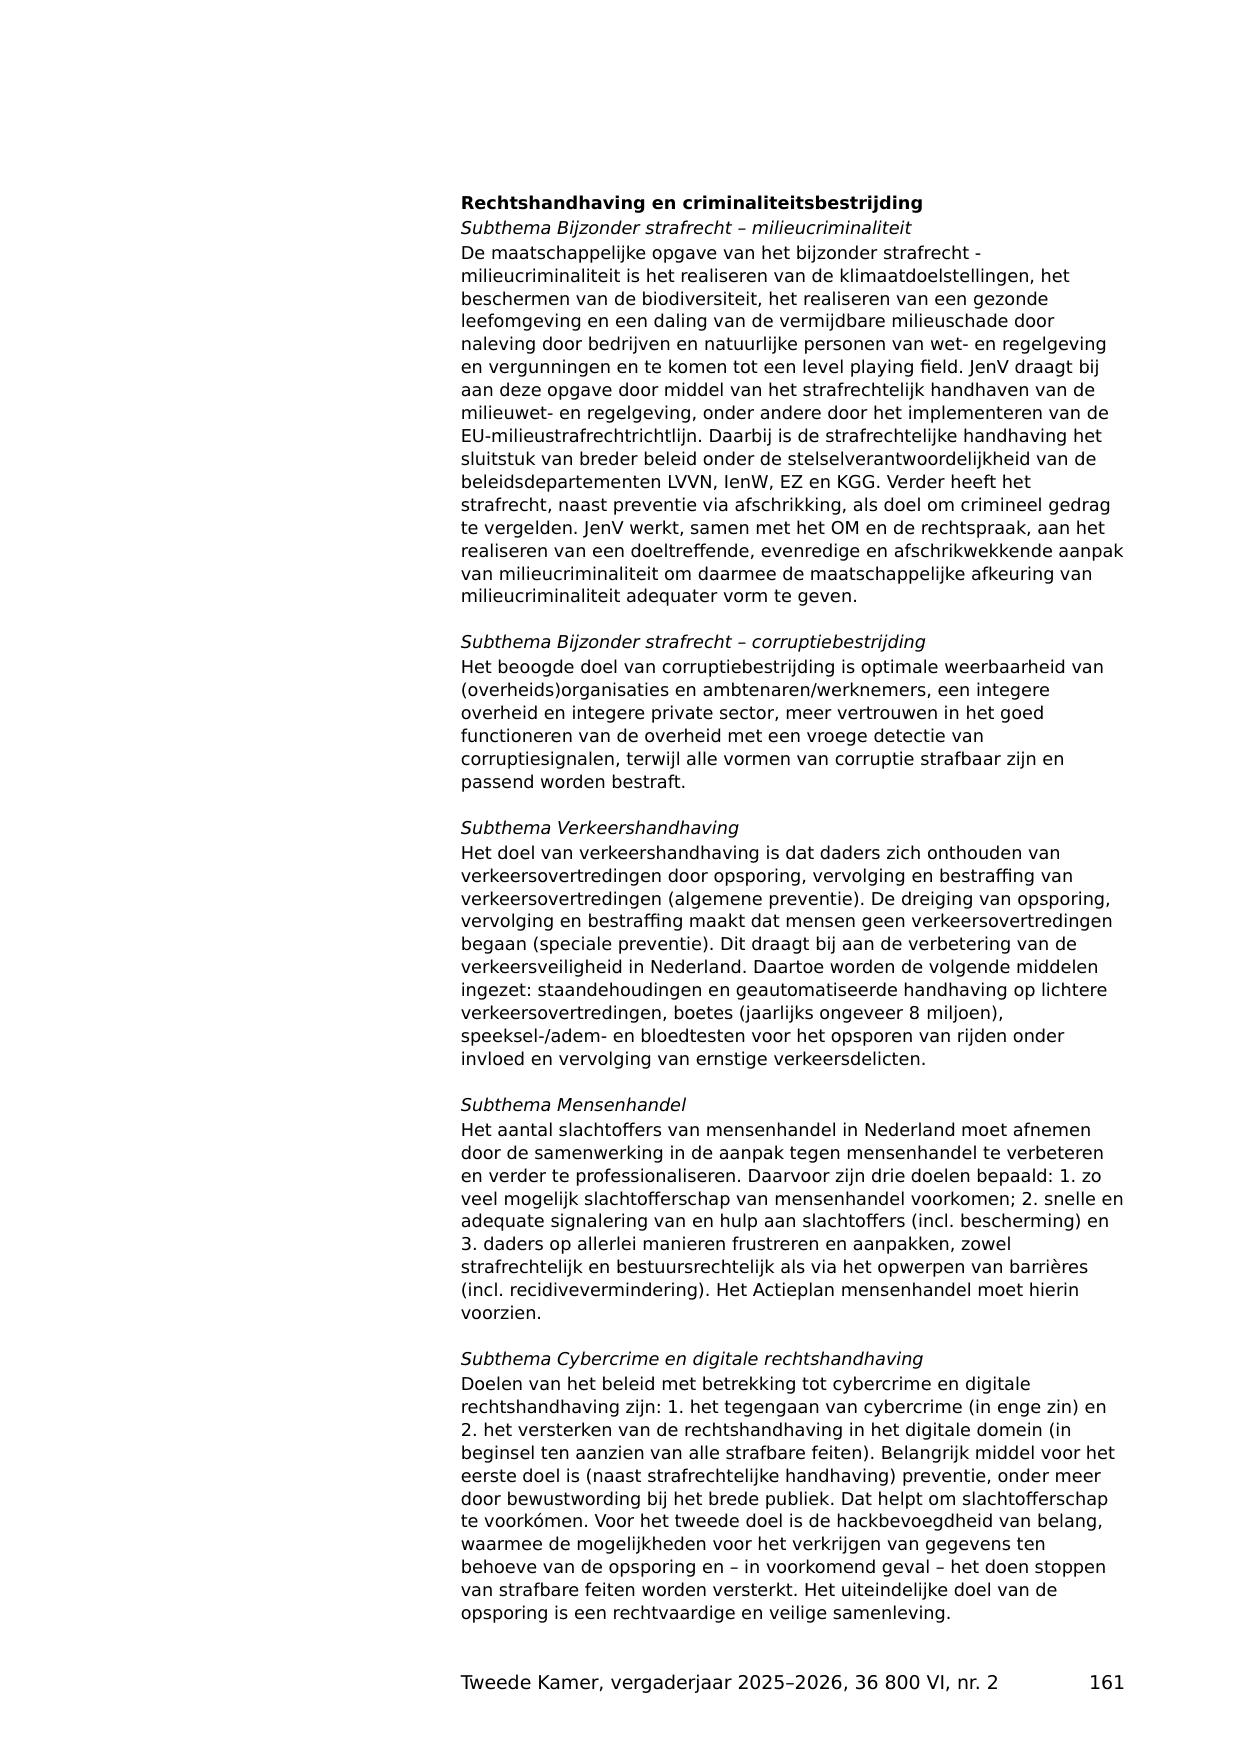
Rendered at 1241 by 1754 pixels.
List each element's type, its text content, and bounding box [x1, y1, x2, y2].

text De maatschappelijke opgave van het bijzonder strafrecht - milieucriminaliteit is het realiseren van de klimaatdoelstellingen, het beschermen van de biodiversiteit, het realiseren van een gezonde leefomgeving en een daling van de vermijdbare milieuschade door naleving door bedrijven en natuurlijke personen van wet- en regelgeving en vergunningen en te komen tot een level playing field. JenV draagt bij aan deze opgave door middel van het strafrechtelijk handhaven van de milieuwet- en regelgeving, onder andere door het implementeren van de EU-milieustrafrechtrichtlijn. Daarbij is de strafrechtelijke handhaving het sluitstuk van breder beleid onder de stelselverantwoordelijkheid van de beleidsdepartementen LVVN, IenW, EZ en KGG. Verder heeft het strafrecht, naast preventie via afschrikking, als doel om crimineel gedrag te vergelden. JenV werkt, samen met het OM en de rechtspraak, aan het realiseren van een doeltreffende, evenredige en afschrikwekkende aanpak van milieucriminaliteit om daarmee de maatschappelijke afkeuring van milieucriminaliteit adequater vorm te geven. [461, 241, 1125, 607]
text Subthema Cybercrime en digitale rechtshandhaving [461, 1347, 1125, 1370]
text Doelen van het beleid met betrekking tot cybercrime en digitale rechtshandhaving zijn: 1. het tegengaan van cybercrime (in enge zin) en 2. het versterken van de rechtshandhaving in het digitale domein (in beginsel ten aanzien van alle strafbare feiten). Belangrijk middel voor het eerste doel is (naast strafrechtelijke handhaving) preventie, onder meer door bewustwording bij het brede publiek. Dat helpt om slachtofferschap te voorkómen. Voor het tweede doel is de hackbevoegdheid van belang, waarmee de mogelijkheden voor het verkrijgen van gegevens ten behoeve van de opsporing en – in voorkomend geval – het doen stoppen van strafbare feiten worden versterkt. Het uiteindelijke doel van de opsporing is een rechtvaardige en veilige samenleving. [461, 1372, 1125, 1624]
text Subthema Bijzonder strafrecht – corruptiebestrijding [461, 630, 1125, 653]
text Het aantal slachtoffers van mensenhandel in Nederland moet afnemen door de samenwerking in de aanpak tegen mensenhandel te verbeteren en verder te professionaliseren. Daarvoor zijn drie doelen bepaald: 1. zo veel mogelijk slachtofferschap van mensenhandel voorkomen; 2. snelle en adequate signalering van en hulp aan slachtoffers (incl. bescherming) en 3. daders op allerlei manieren frustreren en aanpakken, zowel strafrechtelijk en bestuursrechtelijk als via het opwerpen van barrières (incl. recidivevermindering). Het Actieplan mensenhandel moet hierin voorzien. [461, 1118, 1125, 1324]
text Subthema Mensenhandel [461, 1093, 1125, 1116]
text Subthema Verkeershandhaving [461, 816, 1125, 839]
text Subthema Bijzonder strafrecht – milieucriminaliteit [461, 216, 1125, 239]
text Het beoogde doel van corruptiebestrijding is optimale weerbaarheid van (overheids)organisaties en ambtenaren/werknemers, een integere overheid en integere private sector, meer vertrouwen in het goed functioneren van de overheid met een vroege detectie van corruptiesignalen, terwijl alle vormen van corruptie strafbaar zijn en passend worden bestraft. [461, 655, 1125, 793]
text Het doel van verkeershandhaving is dat daders zich onthouden van verkeersovertredingen door opsporing, vervolging en bestraffing van verkeersovertredingen (algemene preventie). De dreiging van opsporing, vervolging en bestraffing maakt dat mensen geen verkeersovertredingen begaan (speciale preventie). Dit draagt bij aan de verbetering van de verkeersveiligheid in Nederland. Daartoe worden de volgende middelen ingezet: staandehoudingen en geautomatiseerde handhaving op lichtere verkeersovertredingen, boetes (jaarlijks ongeveer 8 miljoen), speeksel-/adem- en bloedtesten voor het opsporen van rijden onder invloed en vervolging van ernstige verkeersdelicten. [461, 841, 1125, 1070]
text Rechtshandhaving en criminaliteitsbestrijding [461, 191, 1125, 214]
